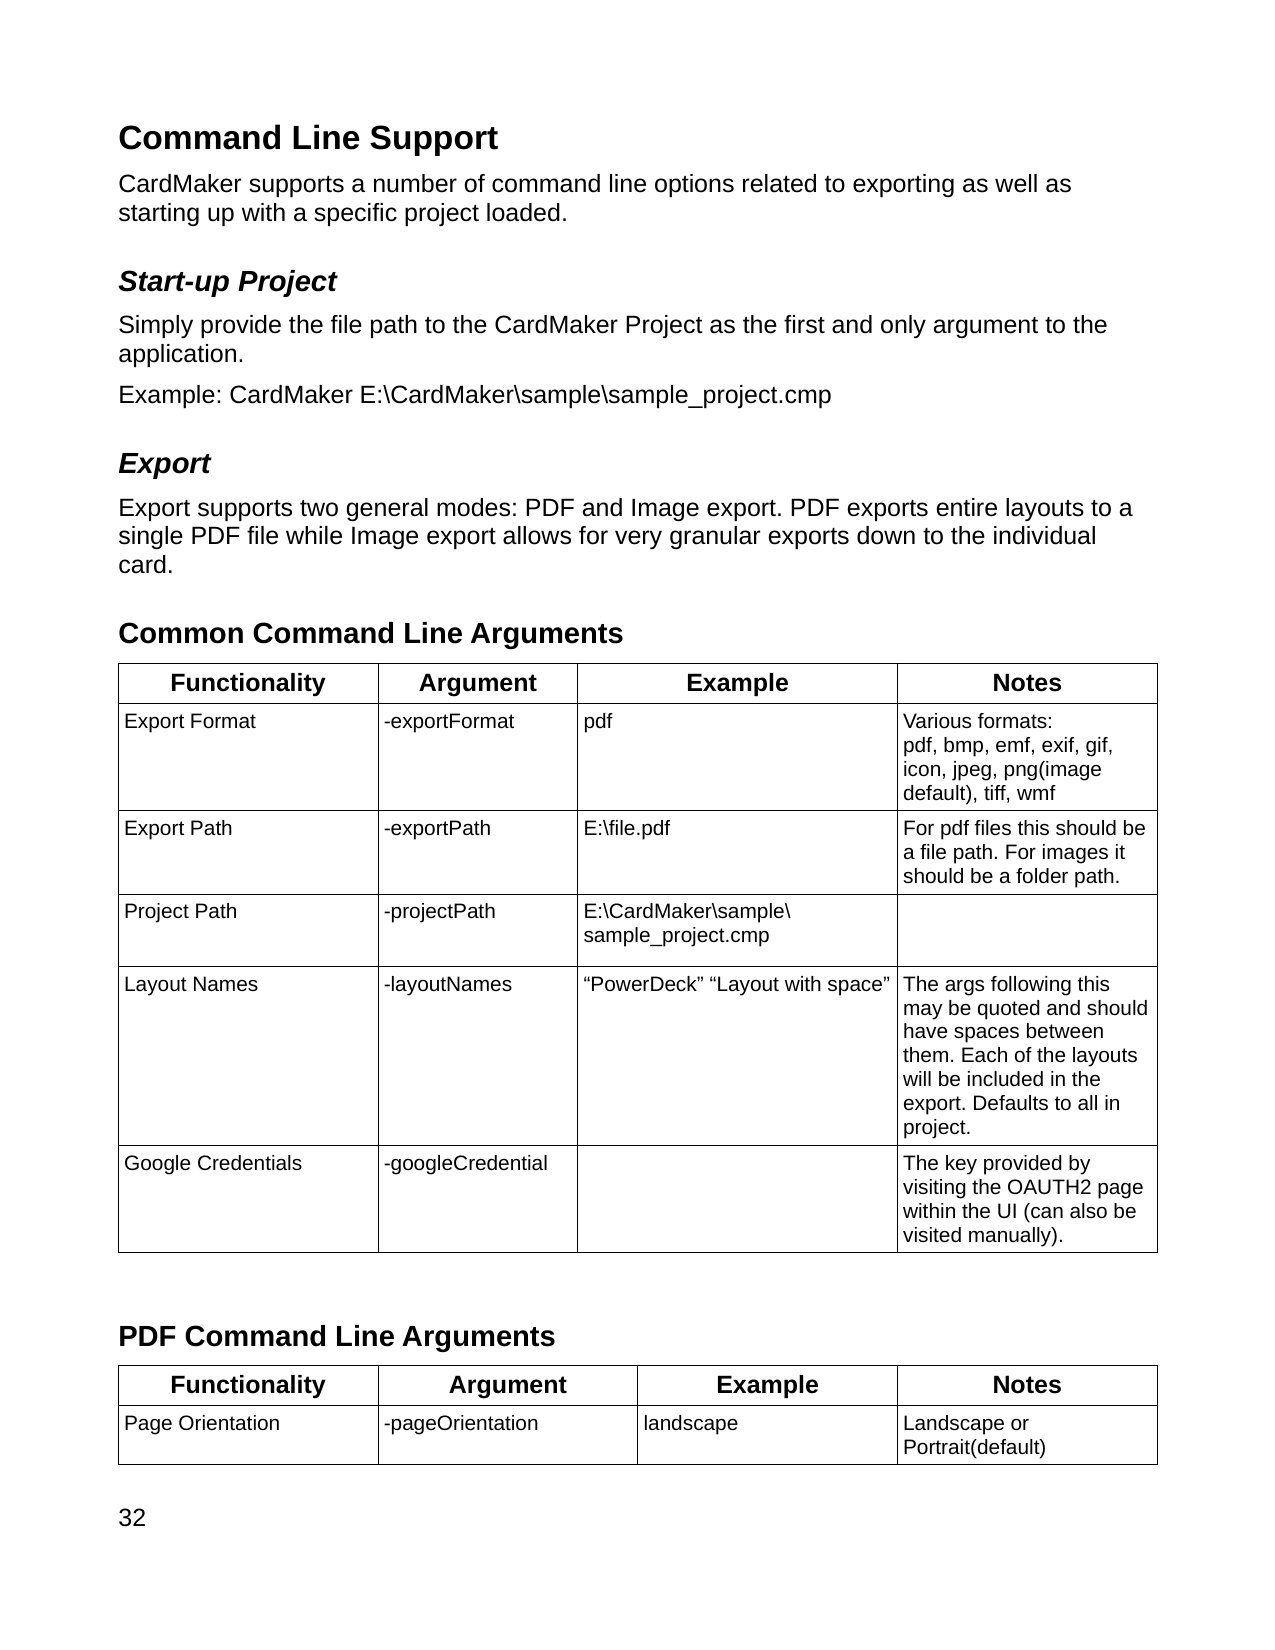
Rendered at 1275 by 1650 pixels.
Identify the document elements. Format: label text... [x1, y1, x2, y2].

subtitle Export [118, 447, 1157, 480]
table_cell Layout Names [119, 967, 378, 1145]
table_cell Export Path [119, 811, 378, 893]
table_cell Export Format [119, 704, 378, 810]
table_cell Page Orientation [119, 1406, 378, 1464]
table_cell Project Path [119, 895, 378, 966]
table_cell -layoutNames [379, 967, 577, 1145]
table_cell For pdf files this should be a file path. For images it should be a folder path. [898, 811, 1157, 893]
table_cell The args following this may be quoted and should have spaces between them. Each of the layouts will be included in the export. Defaults to all in project. [898, 967, 1157, 1145]
subtitle Command Line Support [118, 118, 1157, 157]
table_cell E:\CardMaker\sample\sample_project.cmp [578, 895, 897, 966]
table_cell E:\file.pdf [578, 811, 897, 893]
table_header Example [578, 664, 897, 703]
table_header Functionality [119, 664, 378, 703]
table_cell [898, 895, 1157, 966]
table_cell landscape [638, 1406, 897, 1464]
table_header Example [638, 1366, 897, 1405]
table_cell Landscape or Portrait(default) [898, 1406, 1157, 1464]
text Simply provide the file path to the CardMaker Project as the first and only argument to the application. [118, 310, 1157, 368]
table_cell pdf [578, 704, 897, 810]
table_cell “PowerDeck” “Layout with space” [578, 967, 897, 1145]
table_header Notes [898, 1366, 1157, 1405]
table_header Functionality [119, 1366, 378, 1405]
table_cell -pageOrientation [379, 1406, 637, 1464]
table_header Notes [898, 664, 1157, 703]
table_header Argument [379, 664, 577, 703]
text Example: CardMaker E:\CardMaker\sample\sample_project.cmp [118, 380, 1157, 409]
table_cell The key provided by visiting the OAUTH2 page within the UI (can also be visited manually). [898, 1146, 1157, 1252]
table_header Argument [379, 1366, 637, 1405]
text Export supports two general modes: PDF and Image export. PDF exports entire layouts to a single PDF file while Image export allows for very granular exports down to the individual card. [118, 493, 1157, 579]
table_cell -projectPath [379, 895, 577, 966]
table_cell Google Credentials [119, 1146, 378, 1252]
table_cell -exportPath [379, 811, 577, 893]
subtitle PDF Command Line Arguments [118, 1318, 1157, 1352]
table_cell Various formats: pdf, bmp, emf, exif, gif, icon, jpeg, png(image default), tiff, wmf [898, 704, 1157, 810]
subtitle Start-up Project [118, 264, 1157, 298]
table_cell [578, 1146, 897, 1252]
text CardMaker supports a number of command line options related to exporting as well as starting up with a specific project loaded. [118, 169, 1157, 227]
table_cell -exportFormat [379, 704, 577, 810]
table_cell -googleCredential [379, 1146, 577, 1252]
subtitle Common Command Line Arguments [118, 616, 1157, 650]
